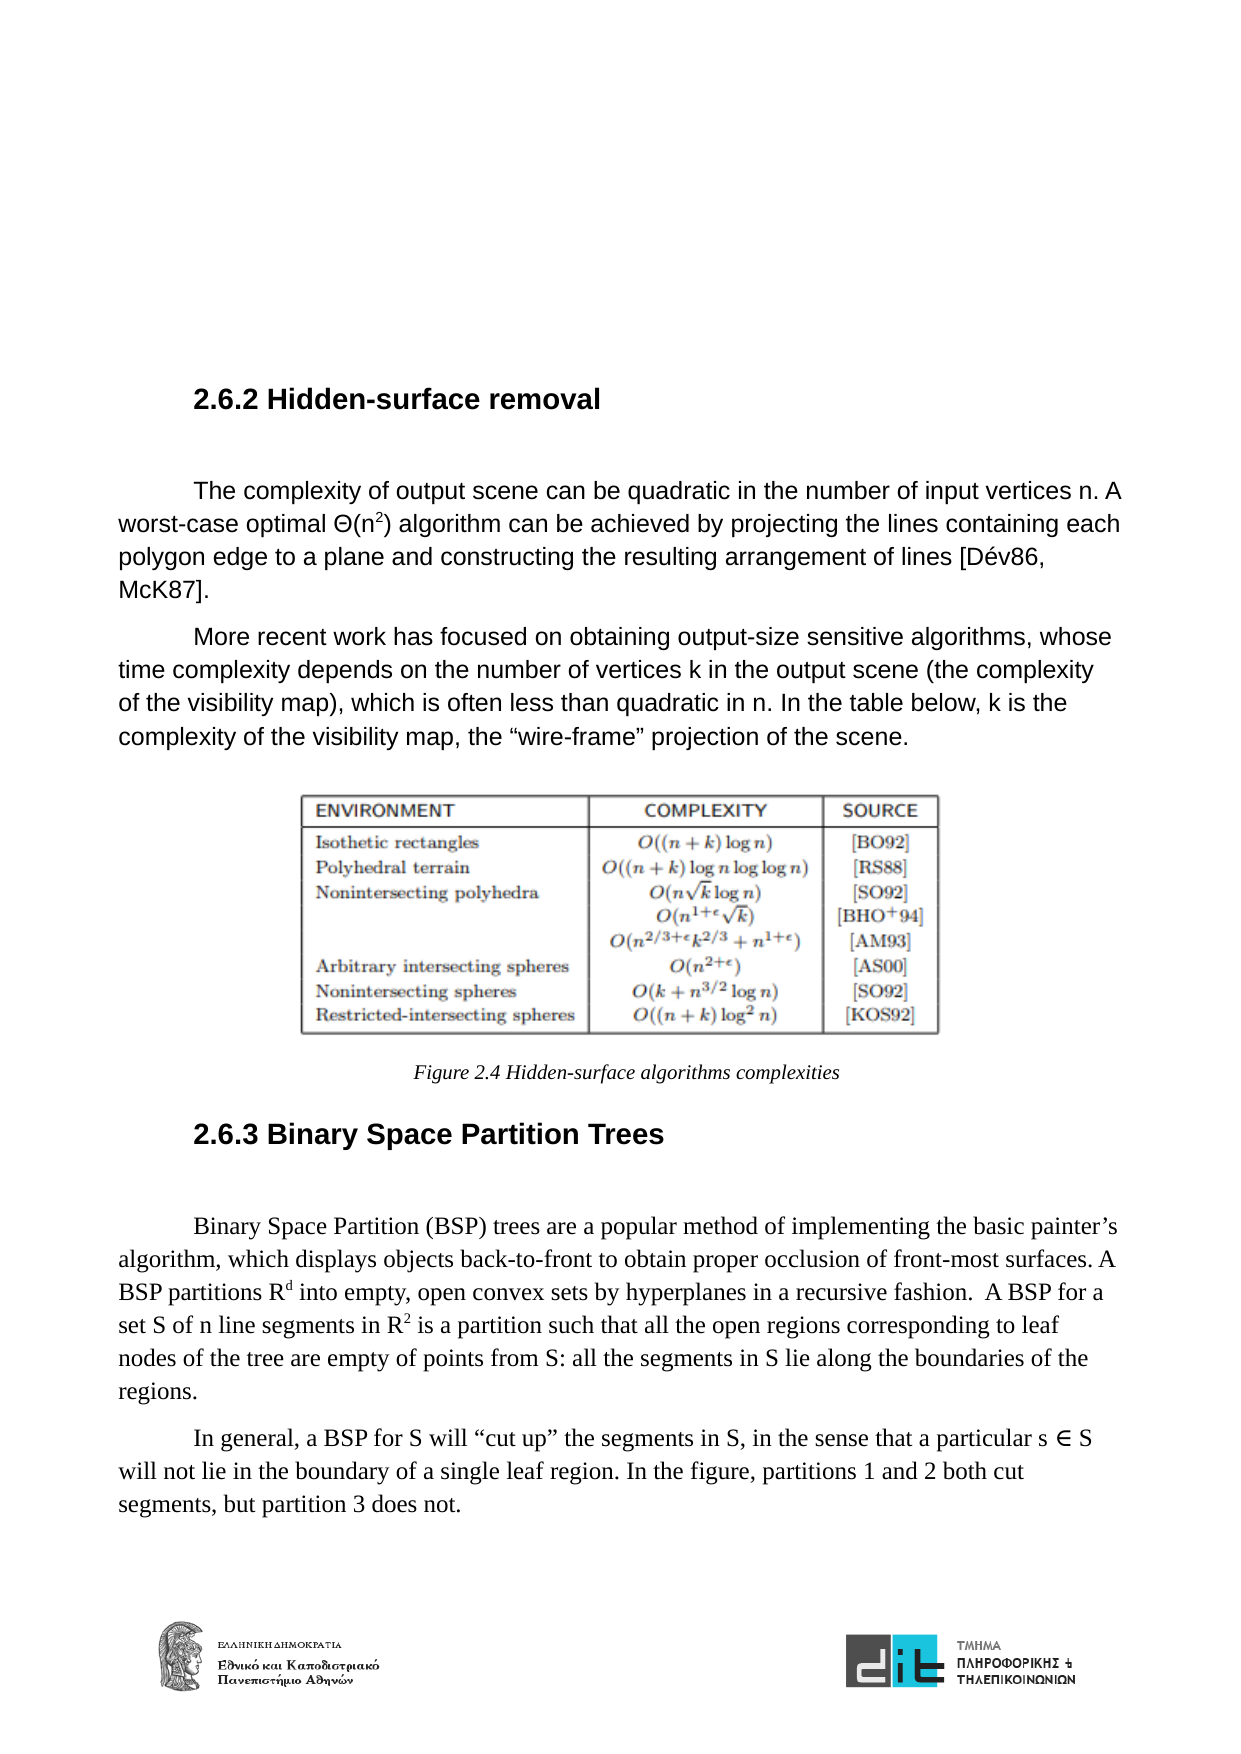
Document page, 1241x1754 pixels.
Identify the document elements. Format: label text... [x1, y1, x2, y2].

text The complexity of output scene can be quadratic in the number of input vertices n. A worst-case optimal Θ(n2) algorithm can be achieved by projecting the lines containing each polygon edge to a plane and constructing the resulting arrangement of lines [Dév86, McK87]. [118, 476, 1122, 603]
picture [118, 1607, 1123, 1708]
subtitle 2.6.2 Hidden-surface removal [118, 382, 1122, 416]
picture [287, 781, 953, 1046]
text In general, a BSP for S will “cut up” the segments in S, in the sense that a particular s ∈ S will not lie in the boundary of a single leaf region. In the figure, partitions 1 and 2 both cut segments, but partition 3 does not. [118, 1423, 1122, 1518]
subtitle 2.6.3 Binary Space Partition Trees [118, 1117, 1122, 1151]
text More recent work has focused on obtaining output-size sensitive algorithms, whose time complexity depends on the number of vertices k in the output scene (the complexity of the visibility map), which is often less than quadratic in n. In the table below, k is the complexity of the visibility map, the “wire-frame” projection of the scene. [118, 622, 1122, 750]
text Binary Space Partition (BSP) trees are a popular method of implementing the basic painter’s algorithm, which displays objects back-to-front to obtain proper occlusion of front-most surfaces. A BSP partitions Rd into empty, open convex sets by hyperplanes in a recursive fashion. A BSP for a set S of n line segments in R2 is a partition such that all the open regions corresponding to leaf nodes of the tree are empty of points from S: all the segments in S lie along the boundaries of the regions. [118, 1211, 1122, 1404]
